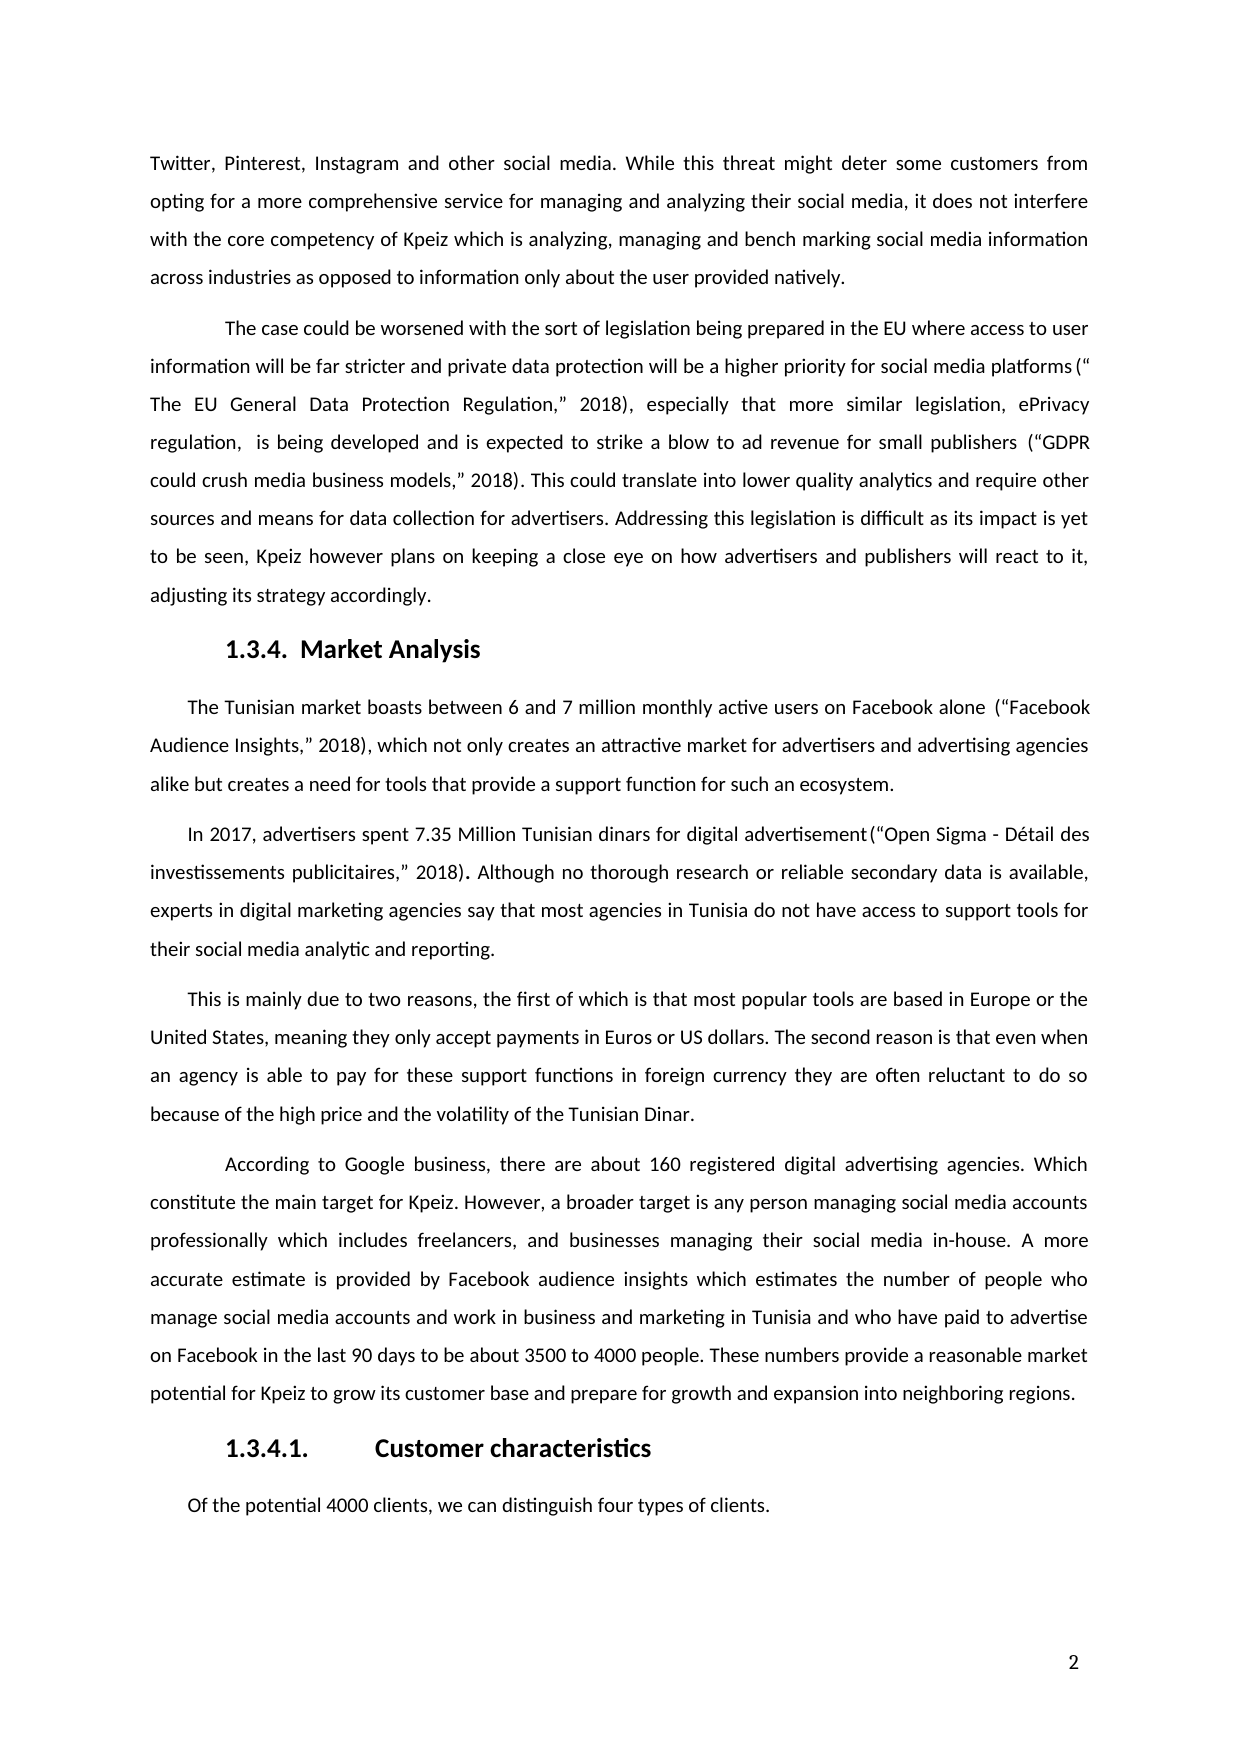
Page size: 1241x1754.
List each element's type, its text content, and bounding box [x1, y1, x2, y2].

list Customer characteristics [225, 1431, 1090, 1464]
text The Tunisian market boasts between 6 and 7 million monthly active users on Facebook alone (“Facebook Audience Insights,” 2018)⁠, which not only creates an attractive market for advertisers and advertising agencies alike but creates a need for tools that provide a support function for such an ecosystem. [150, 694, 1090, 796]
text The case could be worsened with the sort of legislation being prepared in the EU where access to user information will be far stricter and private data protection will be a higher priority for social media platforms(“​The EU General Data Protection Regulation,” 2018)⁠⁠, especially that more similar legislation, ePrivacy regulation, is being developed and is expected to strike a blow to ad revenue for small publishers (“GDPR could crush media business models,” 2018)⁠. This could translate into lower quality analytics and require other sources and means for data collection for advertisers. Addressing this legislation is difficult as its impact is yet to be seen, Kpeiz however plans on keeping a close eye on how advertisers and publishers will react to it, adjusting its strategy accordingly. [150, 315, 1090, 607]
text Twitter, Pinterest, Instagram and other social media. While this threat might deter some customers from opting for a more comprehensive service for managing and analyzing their social media, it does not interfere with the core competency of Kpeiz which is analyzing, managing and bench marking social media information across industries as opposed to information only about the user provided natively. [150, 150, 1090, 290]
text This is mainly due to two reasons, the first of which is that most popular tools are based in Europe or the United States, meaning they only accept payments in Euros or US dollars. The second reason is that even when an agency is able to pay for these support functions in foreign currency they are often reluctant to do so because of the high price and the volatility of the Tunisian Dinar. [150, 986, 1090, 1126]
list Market Analysis [225, 632, 1090, 666]
text According to Google business, there are about 160 registered digital advertising agencies. Which constitute the main target for Kpeiz. However, a broader target is any person managing social media accounts professionally which includes freelancers, and businesses managing their social media in-house. A more accurate estimate is provided by Facebook audience insights which estimates the number of people who manage social media accounts and work in business and marketing in Tunisia and who have paid to advertise on Facebook in the last 90 days to be about 3500 to 4000 people. These numbers provide a reasonable market potential for Kpeiz to grow its customer base and prepare for growth and expansion into neighboring regions. [150, 1151, 1090, 1406]
text Of the potential 4000 clients, we can distinguish four types of clients. [150, 1493, 1090, 1518]
text In 2017, advertisers spent 7.35 Million Tunisian dinars for digital advertisement(“Open Sigma - Détail des investissements publicitaires,” 2018)⁠⁠. Although no thorough research or reliable secondary data is available, experts in digital marketing agencies say that most agencies in Tunisia do not have access to support tools for their social media analytic and reporting. [150, 821, 1090, 961]
